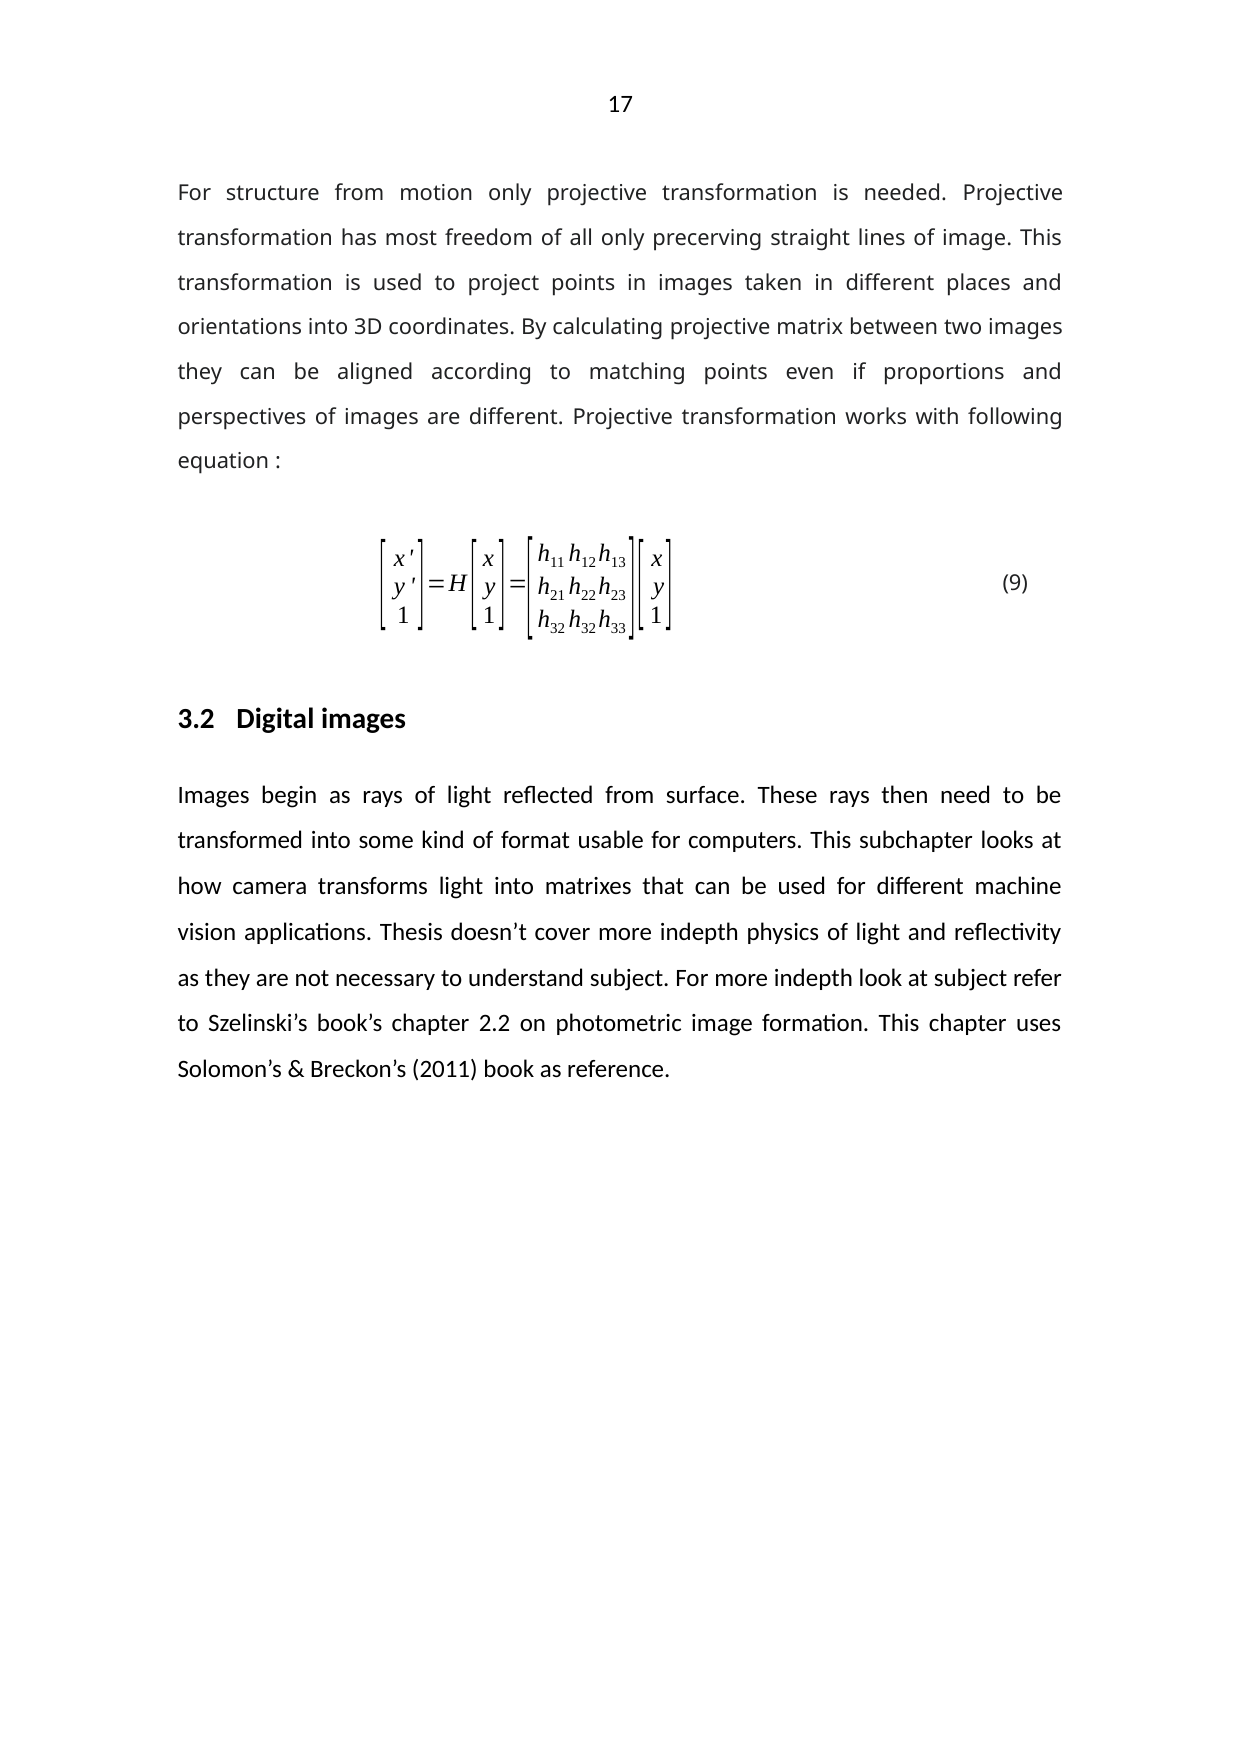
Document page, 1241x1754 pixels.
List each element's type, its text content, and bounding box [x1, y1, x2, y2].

subtitle Digital images [177, 700, 1063, 736]
text (9) [177, 535, 1063, 641]
text For structure from motion only projective transformation is needed. Projective transformation has most freedom of all only precerving straight lines of image. This transformation is used to project points in images taken in different places and orientations into 3D coordinates. By calculating projective matrix between two images they can be aligned according to matching points even if proportions and perspectives of images are different. Projective transformation works with following equation : [177, 177, 1063, 475]
text Images begin as rays of light reflected from surface. These rays then need to be transformed into some kind of format usable for computers. This subchapter looks at how camera transforms light into matrixes that can be used for different machine vision applications. Thesis doesn’t cover more indepth physics of light and reflectivity as they are not necessary to understand subject. For more indepth look at subject refer to Szelinski’s book’s chapter 2.2 on photometric image formation. This chapter uses Solomon’s & Breckon’s (2011) book as reference. [177, 779, 1063, 1084]
